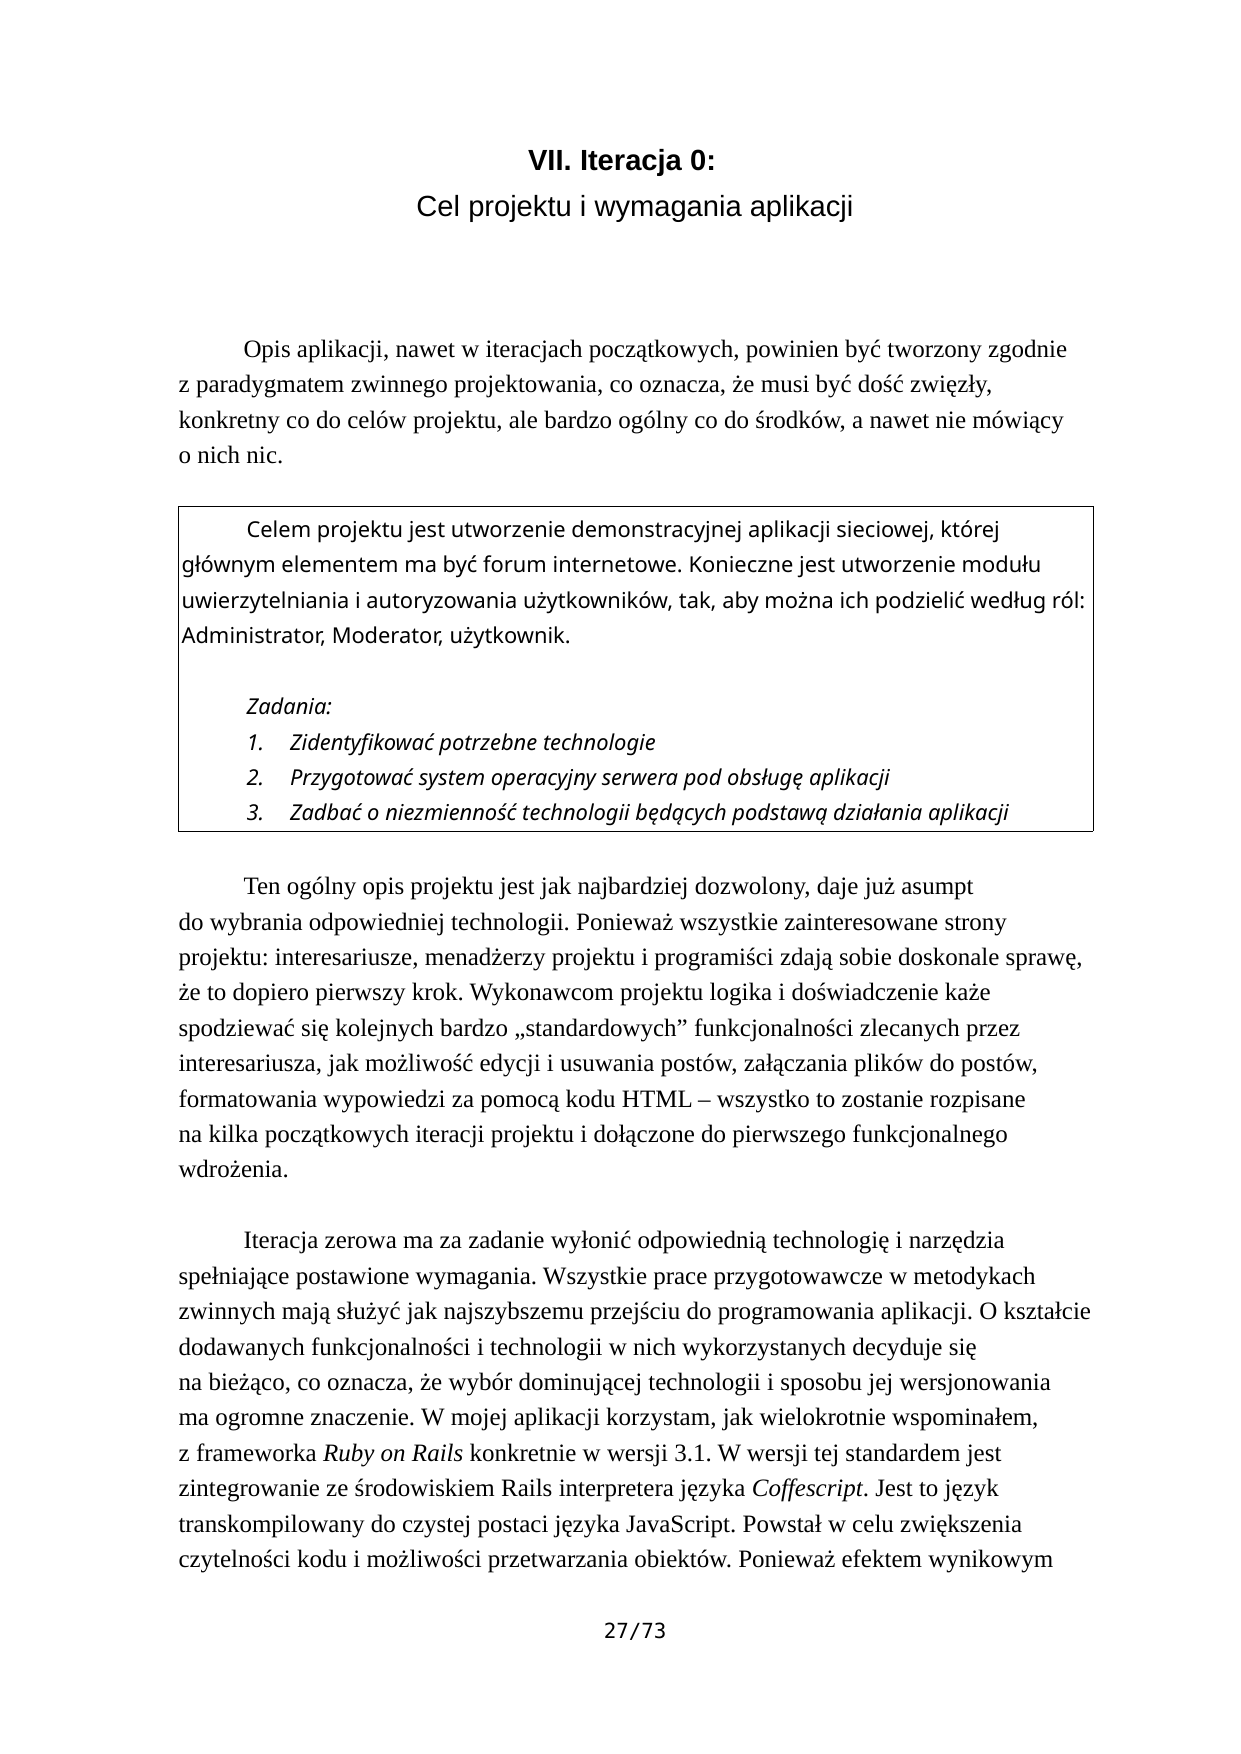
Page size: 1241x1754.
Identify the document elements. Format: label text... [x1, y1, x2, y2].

text Cel projektu i wymagania aplikacji [177, 189, 1093, 223]
text Iteracja zerowa ma za zadanie wyłonić odpowiednią technologię i narzędzia spełniające postawione wymagania. Wszystkie prace przygotowawcze w metodykach zwinnych mają służyć jak najszybszemu przejściu do programowania aplikacji. O kształcie dodawanych funkcjonalności i technologii w nich wykorzystanych decyduje się na bieżąco, co oznacza, że wybór dominującej technologii i sposobu jej wersjonowania ma ogromne znaczenie. W mojej aplikacji korzystam, jak wielokrotnie wspominałem, z frameworka Ruby on Rails konkretnie w wersji 3.1. W wersji tej standardem jest zintegrowanie ze środowiskiem Rails interpretera języka Coffescript. Jest to język transkompilowany do czystej postaci języka JavaScript. Powstał w celu zwiększenia czytelności kodu i możliwości przetwarzania obiektów. Ponieważ efektem wynikowym [178, 1220, 1093, 1574]
text Celem projektu jest utworzenie demonstracyjnej aplikacji sieciowej, której głównym elementem ma być forum internetowe. Konieczne jest utworzenie modułu uwierzytelniania i autoryzowania użytkowników, tak, aby można ich podzielić według ról: Administrator, Moderator, użytkownik. [179, 507, 1093, 651]
list Przygotować system operacyjny serwera pod obsługę aplikacji [179, 754, 1093, 789]
list Zidentyfikować potrzebne technologie [179, 718, 1093, 754]
text Ten ogólny opis projektu jest jak najbardziej dozwolony, daje już asumpt do wybrania odpowiedniej technologii. Ponieważ wszystkie zainteresowane strony projektu: interesariusze, menadżerzy projektu i programiści zdają sobie doskonale sprawę, że to dopiero pierwszy krok. Wykonawcom projektu logika i doświadczenie każe spodziewać się kolejnych bardzo „standardowych” funkcjonalności zlecanych przez interesariusza, jak możliwość edycji i usuwania postów, załączania plików do postów, formatowania wypowiedzi za pomocą kodu HTML – wszystko to zostanie rozpisane na kilka początkowych iteracji projektu i dołączone do pierwszego funkcjonalnego wdrożenia. [178, 866, 1093, 1185]
text Opis aplikacji, nawet w iteracjach początkowych, powinien być tworzony zgodnie z paradygmatem zwinnego projektowania, co oznacza, że musi być dość zwięzły, konkretny co do celów projektu, ale bardzo ogólny co do środków, a nawet nie mówiący o nich nic. [178, 329, 1093, 471]
list Iteracja 0: [177, 143, 1093, 177]
text Zadania: [179, 683, 1093, 718]
list Zadbać o niezmienność technologii będących podstawą działania aplikacji [179, 789, 1093, 831]
